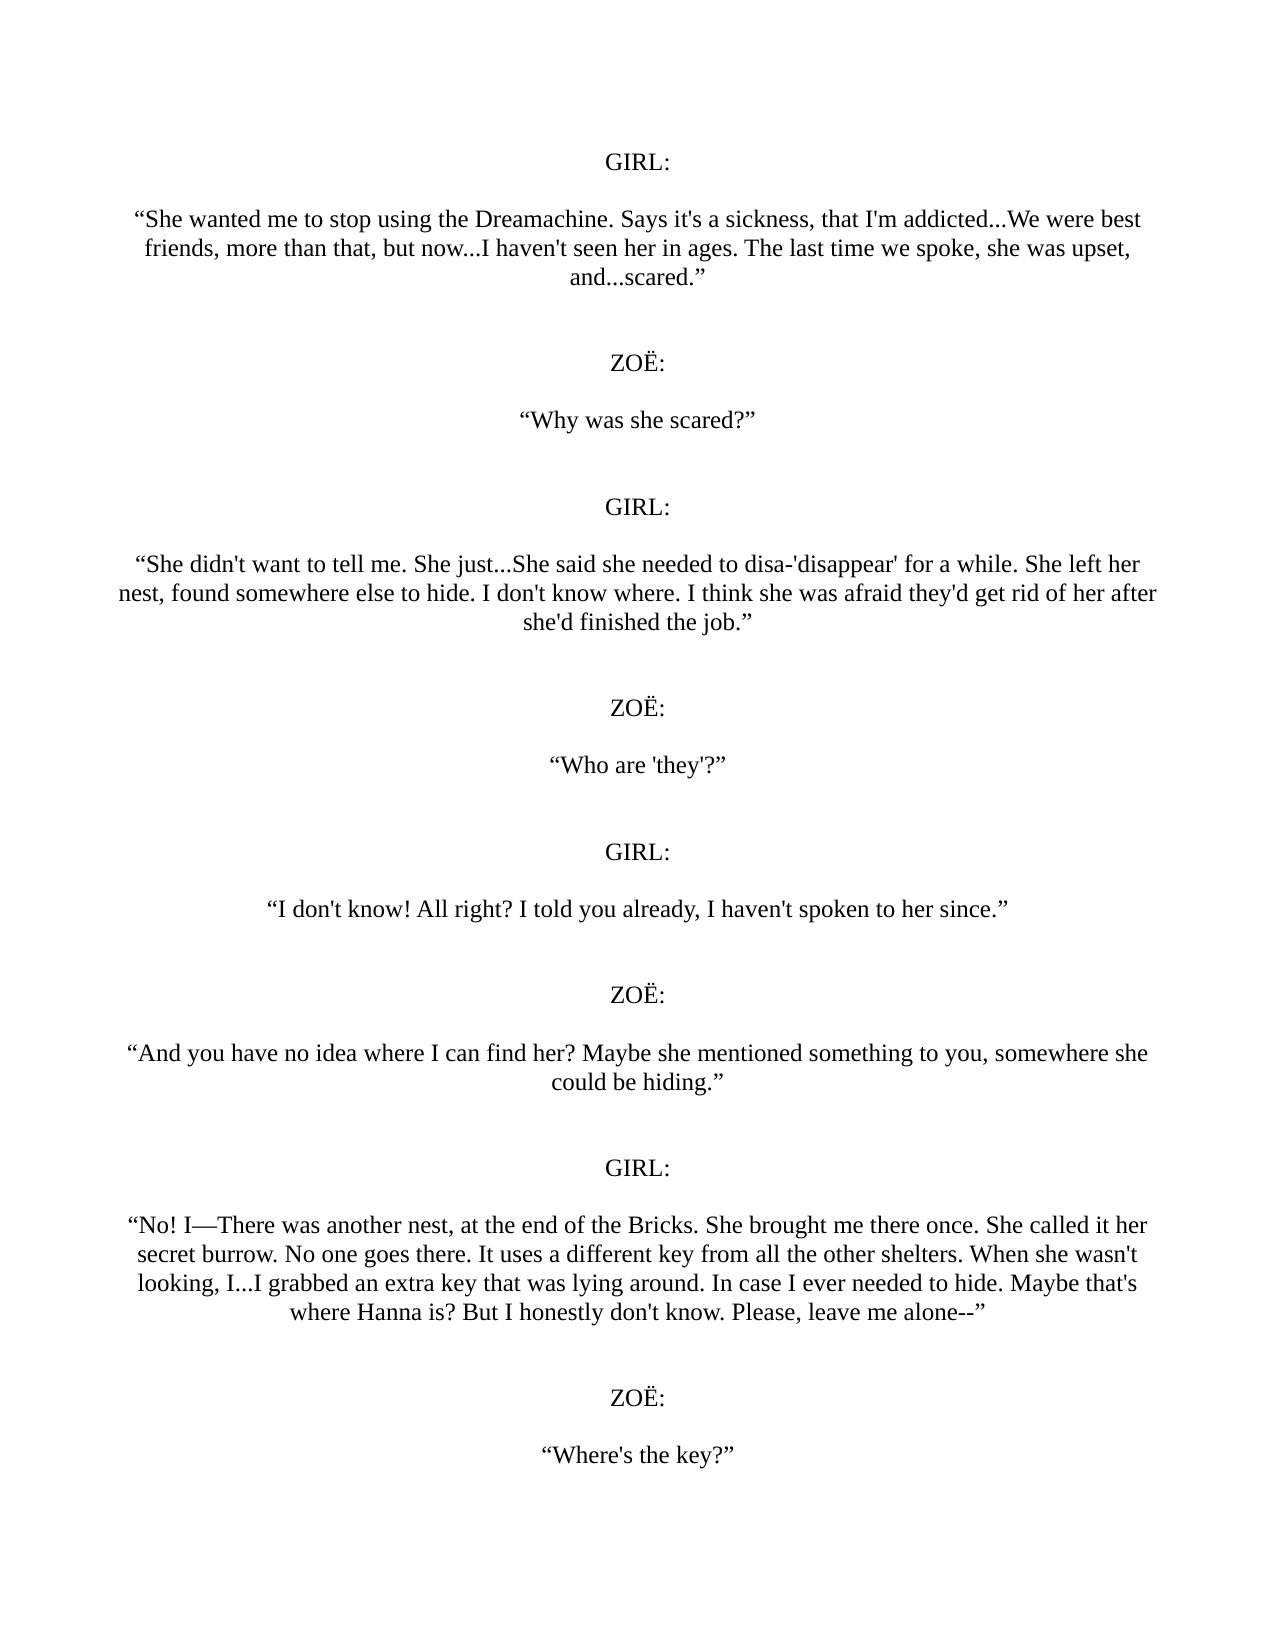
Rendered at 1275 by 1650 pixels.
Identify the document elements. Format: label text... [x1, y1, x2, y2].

text ZOË: [118, 348, 1157, 377]
text GIRL: [118, 837, 1157, 866]
text “She wanted me to stop using the Dreamachine. Says it's a sickness, that I'm addicted...We were best friends, more than that, but now...I haven't seen her in ages. The last time we spoke, she was upset, and...scared.” [118, 204, 1157, 291]
text ZOË: [118, 981, 1157, 1009]
text “Who are 'they'?” [118, 751, 1157, 779]
text GIRL: [118, 147, 1157, 176]
text ZOË: [118, 693, 1157, 722]
text GIRL: [118, 1153, 1157, 1182]
text “I don't know! All right? I told you already, I haven't spoken to her since.” [118, 894, 1157, 923]
text “She didn't want to tell me. She just...She said she needed to disa-'disappear' for a while. She left her nest, found somewhere else to hide. I don't know where. I think she was afraid they'd get rid of her after she'd finished the job.” [118, 521, 1157, 636]
text “No! I—There was another nest, at the end of the Bricks. She brought me there once. She called it her secret burrow. No one goes there. It uses a different key from all the other shelters. When she wasn't looking, I...I grabbed an extra key that was lying around. In case I ever needed to hide. Maybe that's where Hanna is? But I honestly don't know. Please, leave me alone--” [118, 1211, 1157, 1326]
text “Why was she scared?” [118, 377, 1157, 434]
text “Where's the key?” [118, 1441, 1157, 1469]
text “And you have no idea where I can find her? Maybe she mentioned something to you, somewhere she could be hiding.” [118, 1038, 1157, 1096]
text ZOË: [118, 1383, 1157, 1412]
text GIRL: [118, 492, 1157, 521]
